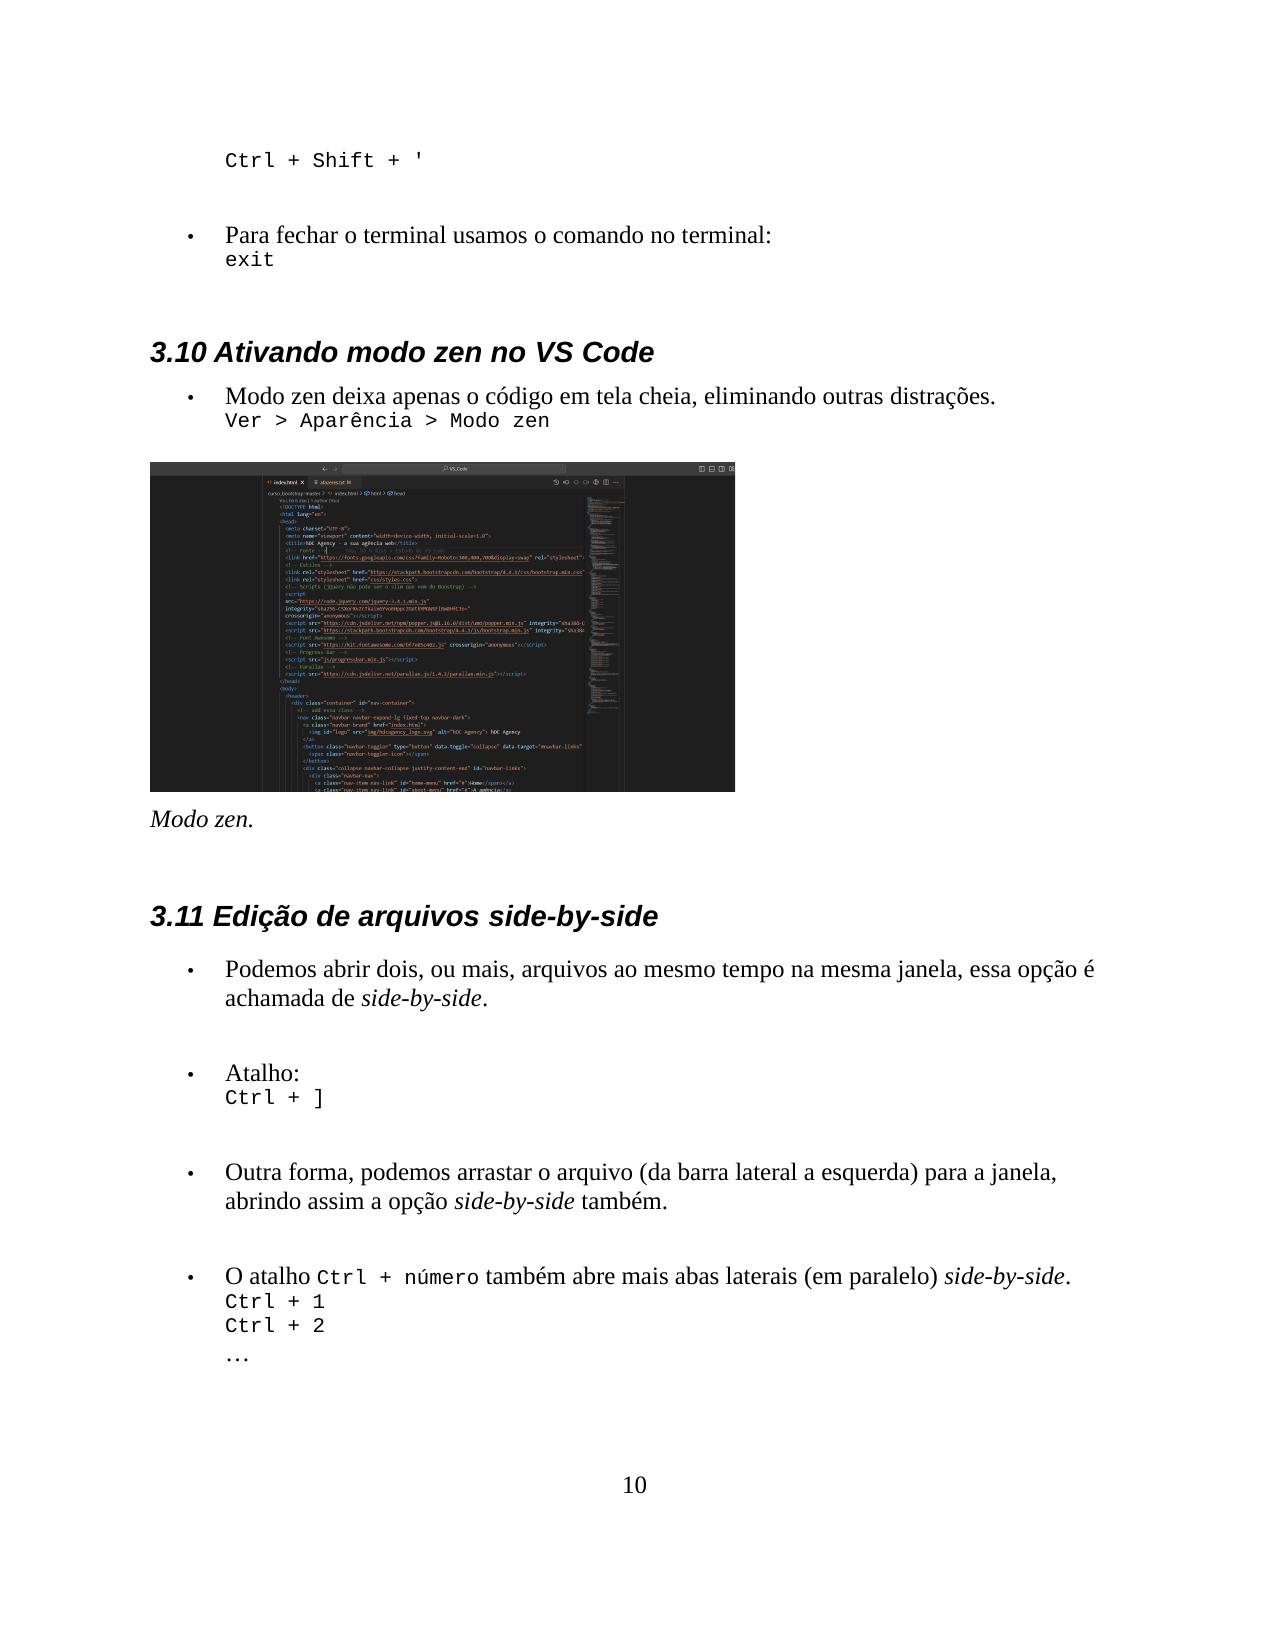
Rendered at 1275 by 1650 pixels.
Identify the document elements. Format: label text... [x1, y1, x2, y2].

list O atalho Ctrl + número também abre mais abas laterais (em paralelo) side-by-side. Ctrl + 1 Ctrl + 2 … [187, 1261, 1125, 1396]
list Podemos abrir dois, ou mais, arquivos ao mesmo tempo na mesma janela, essa opção é achamada de side-by-side. [187, 954, 1125, 1040]
list Ctrl + Shift + ' [187, 150, 1125, 202]
subtitle 3.10 Ativando modo zen no VS Code [150, 335, 1125, 369]
picture [150, 462, 736, 792]
list Outra forma, podemos arrastar o arquivo (da barra lateral a esquerda) para a janela, abrindo assim a opção side-by-side também. [187, 1157, 1125, 1243]
list Modo zen deixa apenas o código em tela cheia, eliminando outras distrações. Ver > Aparência > Modo zen [187, 381, 1125, 463]
list Para fechar o terminal usamos o comando no terminal: exit [187, 220, 1125, 301]
text Modo zen. [150, 804, 1125, 833]
list Atalho: Ctrl + ] [187, 1058, 1125, 1139]
subtitle 3.11 Edição de arquivos side-by-side [150, 899, 1125, 932]
